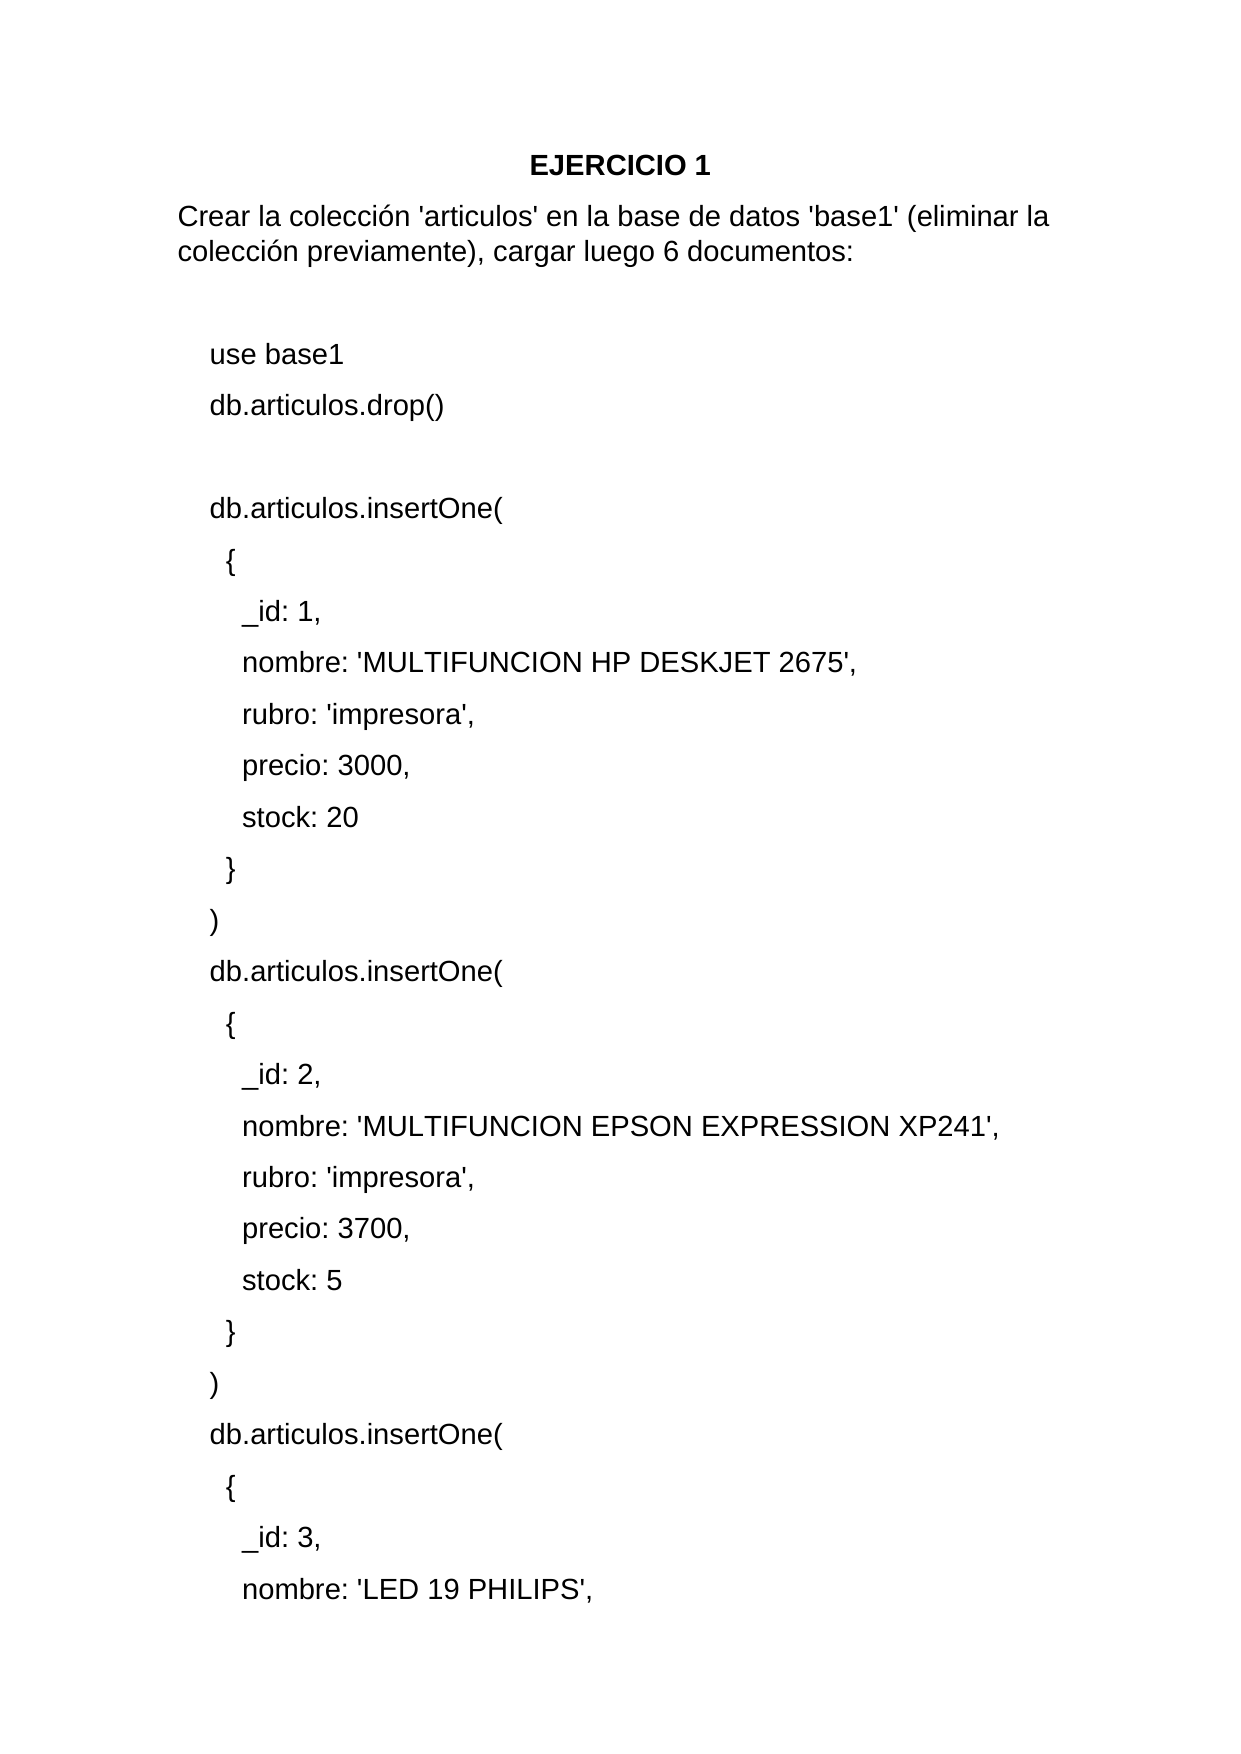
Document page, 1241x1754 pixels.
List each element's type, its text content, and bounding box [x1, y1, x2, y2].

text { [177, 1469, 1063, 1502]
text precio: 3700, [177, 1212, 1063, 1245]
text ) [177, 903, 1063, 936]
text } [177, 1314, 1063, 1348]
text nombre: 'LED 19 PHILIPS', [177, 1572, 1063, 1605]
text db.articulos.insertOne( [177, 491, 1063, 525]
text _id: 1, [177, 594, 1063, 628]
text { [177, 543, 1063, 576]
text nombre: 'MULTIFUNCION HP DESKJET 2675', [177, 646, 1063, 679]
text precio: 3000, [177, 748, 1063, 782]
text } [177, 851, 1063, 885]
text db.articulos.insertOne( [177, 954, 1063, 988]
text rubro: 'impresora', [177, 697, 1063, 731]
text stock: 20 [177, 800, 1063, 833]
text { [177, 1006, 1063, 1039]
text EJERCICIO 1 [177, 148, 1063, 181]
text db.articulos.drop() [177, 388, 1063, 422]
text _id: 3, [177, 1520, 1063, 1554]
text use base1 [177, 337, 1063, 370]
text ) [177, 1366, 1063, 1399]
text db.articulos.insertOne( [177, 1417, 1063, 1451]
text stock: 5 [177, 1263, 1063, 1297]
text nombre: 'MULTIFUNCION EPSON EXPRESSION XP241', [177, 1109, 1063, 1142]
text Crear la colección 'articulos' en la base de datos 'base1' (eliminar la colección previamente), cargar luego 6 documentos: [177, 199, 1063, 267]
text _id: 2, [177, 1057, 1063, 1091]
text rubro: 'impresora', [177, 1160, 1063, 1194]
